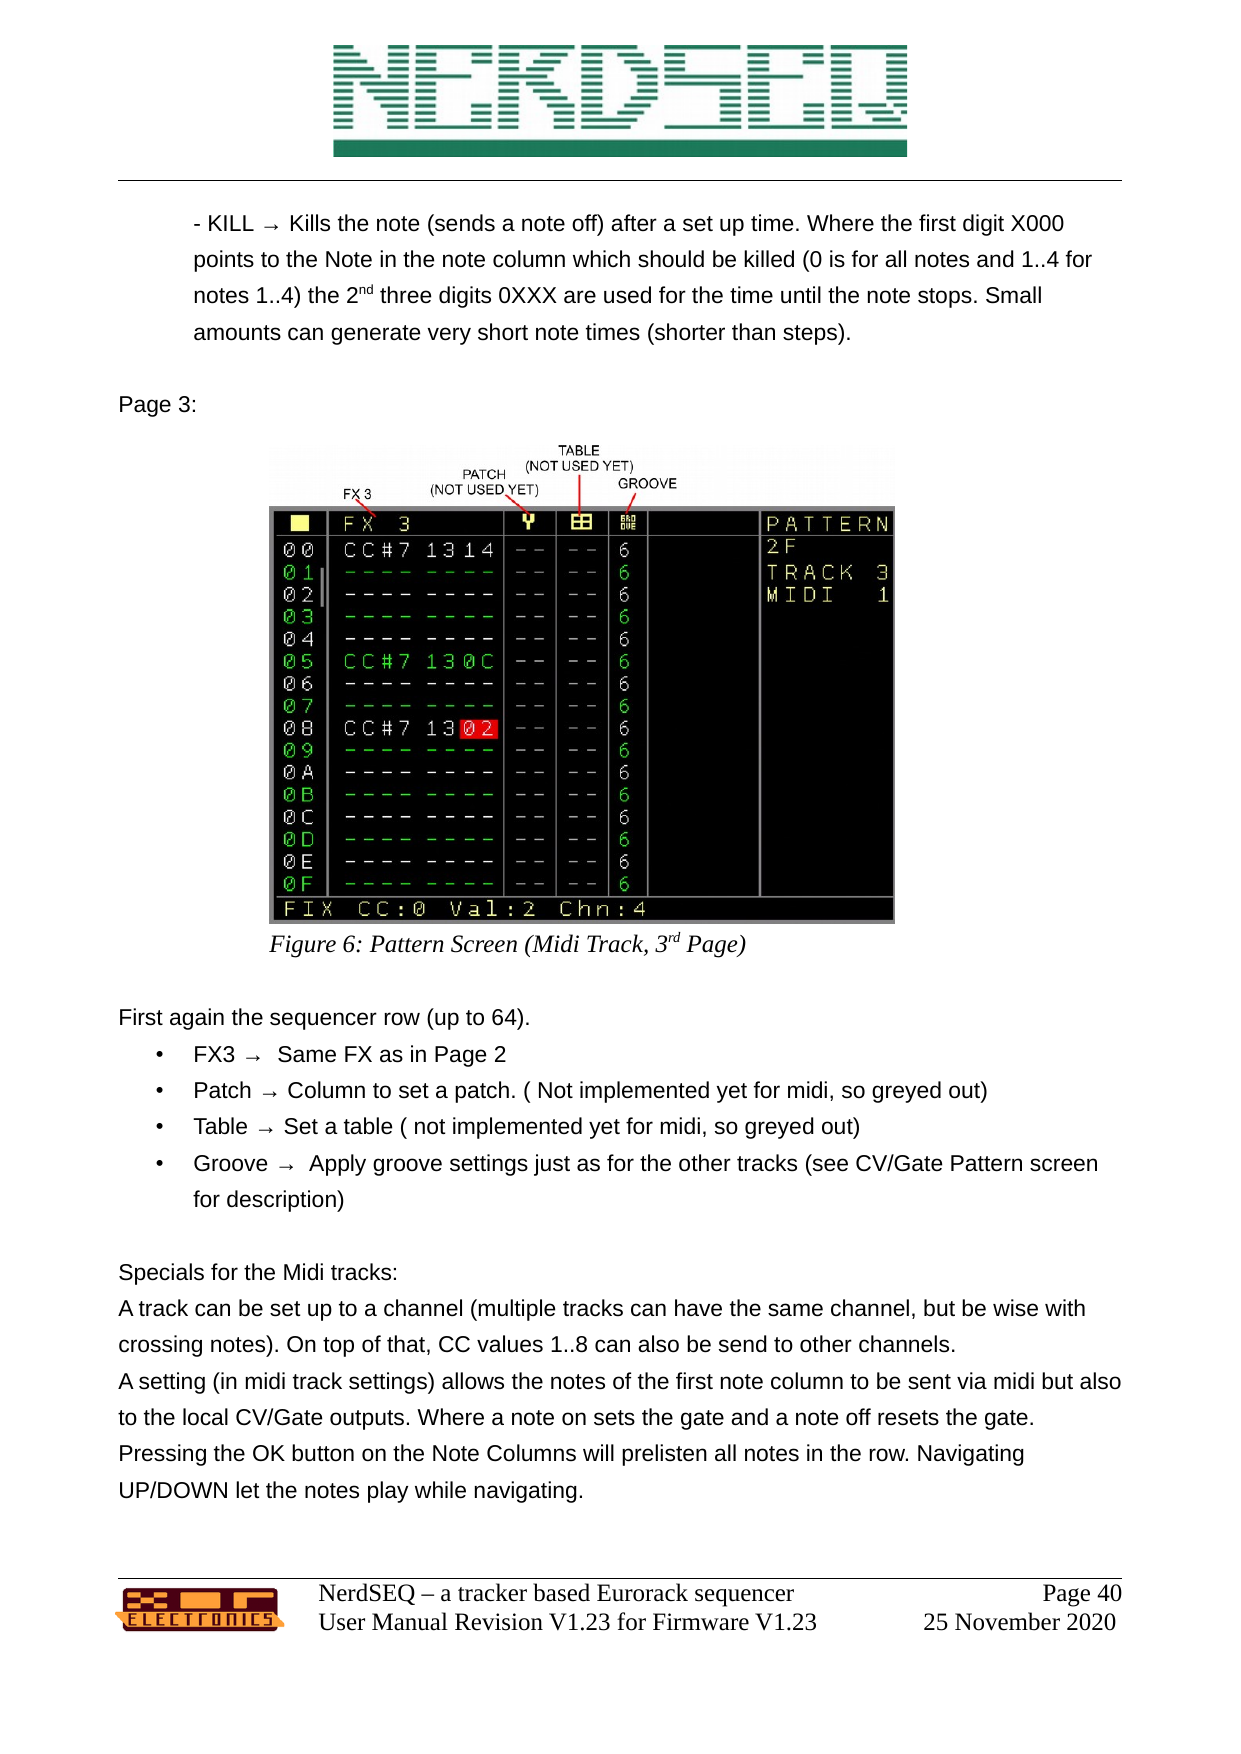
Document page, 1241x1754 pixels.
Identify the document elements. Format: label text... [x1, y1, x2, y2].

text Specials for the Midi tracks: [118, 1259, 1122, 1285]
list Table → Set a table ( not implemented yet for midi, so greyed out) [156, 1113, 1122, 1139]
list FX3 → Same FX as in Page 2 [156, 1041, 1122, 1067]
picture [269, 445, 895, 924]
text A track can be set up to a channel (multiple tracks can have the same channel, but be wise with crossing notes). On top of that, CC values 1..8 can also be send to other channels. [118, 1295, 1122, 1358]
text Page 3: [118, 391, 1122, 418]
text A setting (in midi track settings) allows the notes of the first note column to be sent via midi but also to the local CV/Gate outputs. Where a note on sets the gate and a note off resets the gate. [118, 1368, 1122, 1430]
picture [333, 45, 908, 157]
list - KILL → Kills the note (sends a note off) after a set up time. Where the first digit X000 points to the Note in the note column which should be killed (0 is for all notes and 1..4 for notes 1..4) the 2nd three digits 0XXX are used for the time until the note stops. Small amounts can generate very short note times (shorter than steps). [156, 209, 1122, 381]
picture [115, 1584, 285, 1634]
text Figure 6: Pattern Screen (Midi Track, 3rd Page) [269, 924, 895, 958]
list Groove → Apply groove settings just as for the other tracks (see CV/Gate Pattern screen for description) [156, 1149, 1122, 1212]
list Patch → Column to set a patch. ( Not implemented yet for midi, so greyed out) [156, 1077, 1122, 1103]
text First again the sequencer row (up to 64). [118, 1004, 1122, 1031]
text Pressing the OK button on the Note Columns will prelisten all notes in the row. Navigating UP/DOWN let the notes play while navigating. [118, 1440, 1122, 1503]
